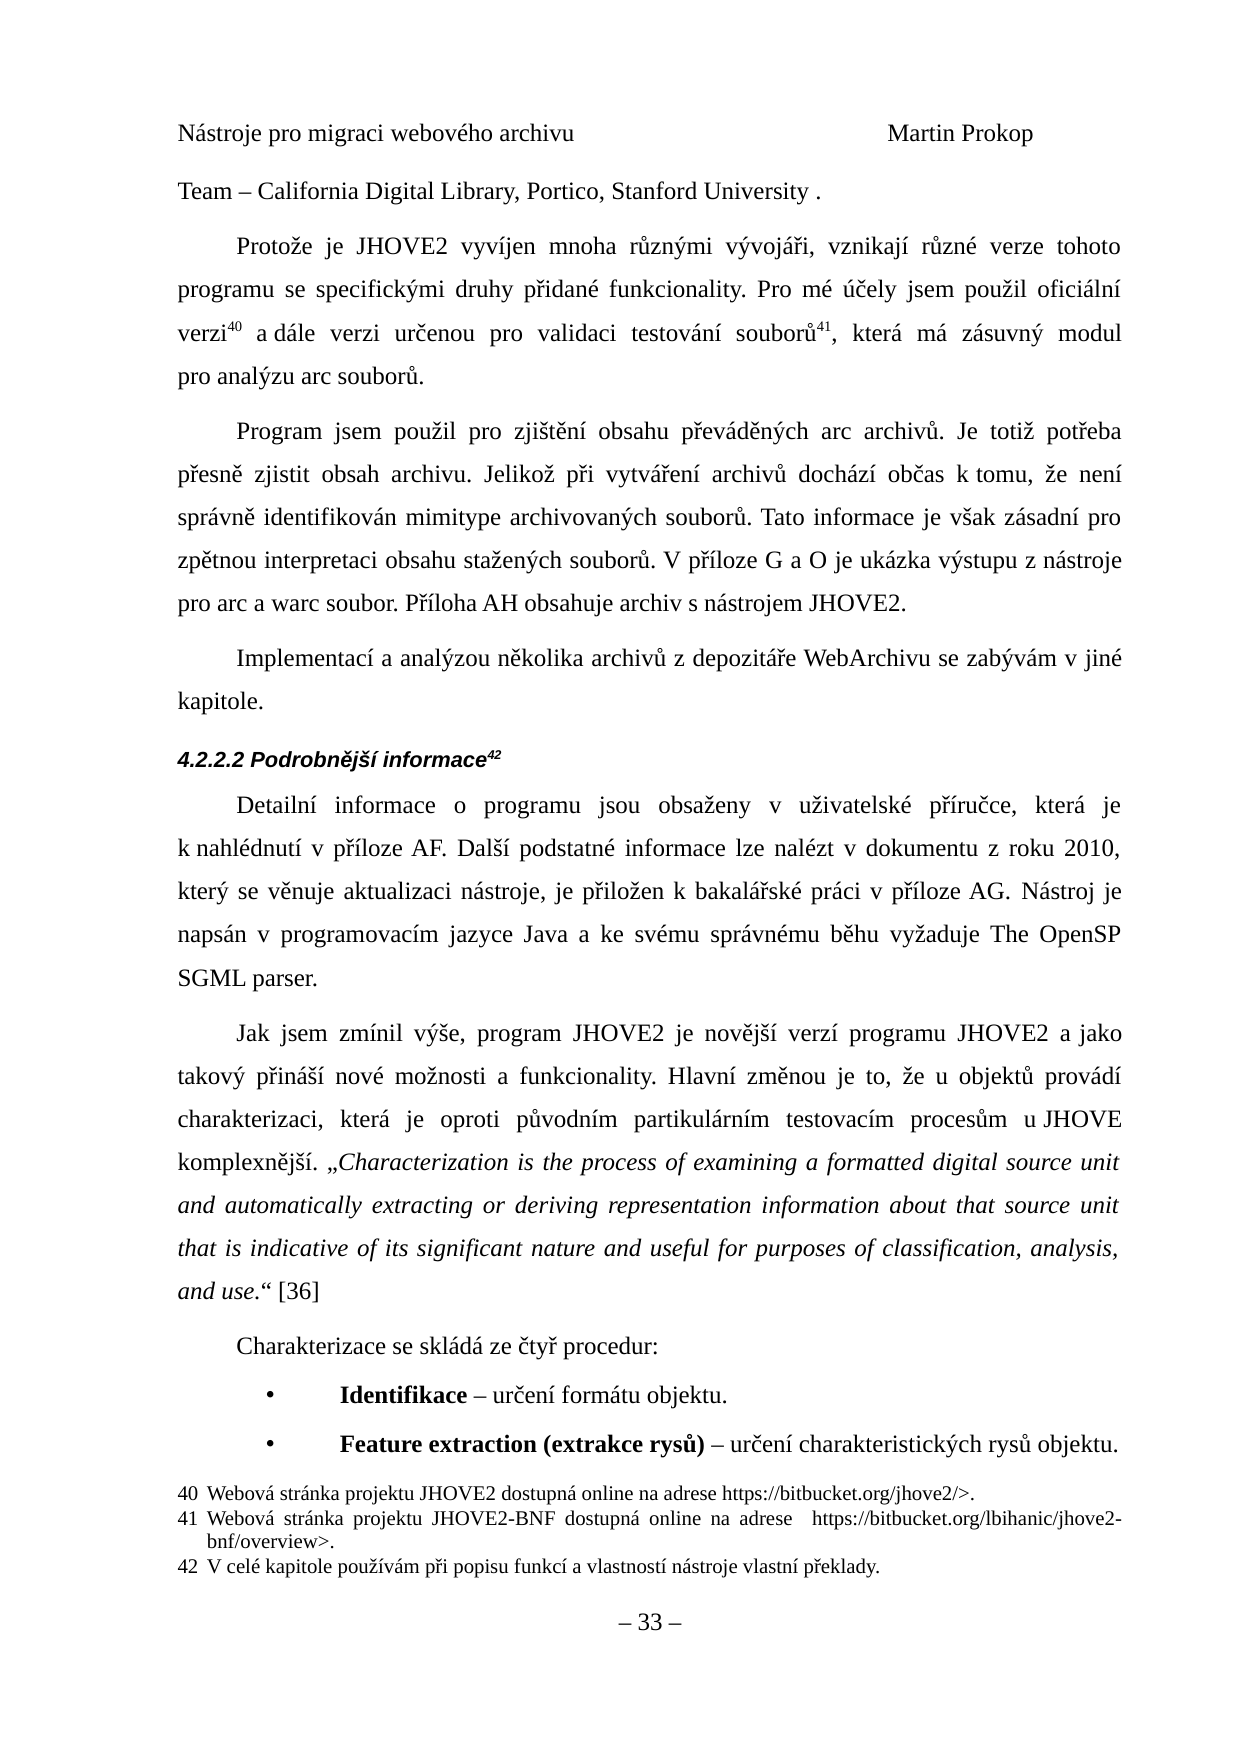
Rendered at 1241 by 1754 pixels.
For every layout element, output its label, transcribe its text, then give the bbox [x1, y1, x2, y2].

text Team – California Digital Library, Portico, Stanford University . [177, 176, 1122, 205]
text V celé kapitole používám při popisu funkcí a vlastností nástroje vlastní překlady. [177, 1553, 1122, 1578]
list Feature extraction (extrakce rysů) – určení charakteristických rysů objektu. [266, 1429, 1122, 1458]
text Program jsem použil pro zjištění obsahu převáděných arc archivů. Je totiž potřeba přesně zjistit obsah archivu. Jelikož při vytváření archivů dochází občas k tomu, že není správně identifikován mimitype archivovaných souborů. Tato informace je však zásadní pro zpětnou interpretaci obsahu stažených souborů. V příloze G a O je ukázka výstupu z nástroje pro arc a warc soubor. Příloha AH obsahuje archiv s nástrojem JHOVE2. [177, 416, 1122, 617]
list Identifikace – určení formátu objektu. [266, 1380, 1122, 1409]
text Charakterizace se skládá ze čtyř procedur: [177, 1331, 1122, 1360]
text Detailní informace o programu jsou obsaženy v uživatelské příručce, která je k nahlédnutí v příloze AF. Další podstatné informace lze nalézt v dokumentu z roku 2010, který se věnuje aktualizaci nástroje, je přiložen k bakalářské práci v příloze AG. Nástroj je napsán v programovacím jazyce Java a ke svému správnému běhu vyžaduje The OpenSP SGML parser. [177, 790, 1122, 991]
text Webová stránka projektu JHOVE2 dostupná online na adrese https://bitbucket.org/jhove2/>. [177, 1481, 1122, 1505]
text Jak jsem zmínil výše, program JHOVE2 je novější verzí programu JHOVE2 a jako takový přináší nové možnosti a funkcionality. Hlavní změnou je to, že u objektů provádí charakterizaci, která je oproti původním partikulárním testovacím procesům u JHOVE komplexnější. „Characterization is the process of examining a formatted digital source unit and automatically extracting or deriving representation information about that source unit that is indicative of its significant nature and useful for purposes of classification, analysis, and use.“ [36] [177, 1018, 1122, 1305]
text Webová stránka projektu JHOVE2-BNF dostupná online na adrese https://bitbucket.org/lbihanic/jhove2-bnf/overview>. [177, 1505, 1122, 1553]
text Protože je JHOVE2 vyvíjen mnoha různými vývojáři, vznikají různé verze tohoto programu se specifickými druhy přidané funkcionality. Pro mé účely jsem použil oficiální verzi a dále verzi určenou pro validaci testování souborů, která má zásuvný modul pro analýzu arc souborů. [177, 231, 1122, 389]
text Implementací a analýzou několika archivů z depozitáře WebArchivu se zabývám v jiné kapitole. [177, 643, 1122, 715]
subtitle 4.2.2.2 Podrobnější informace [177, 747, 1122, 772]
